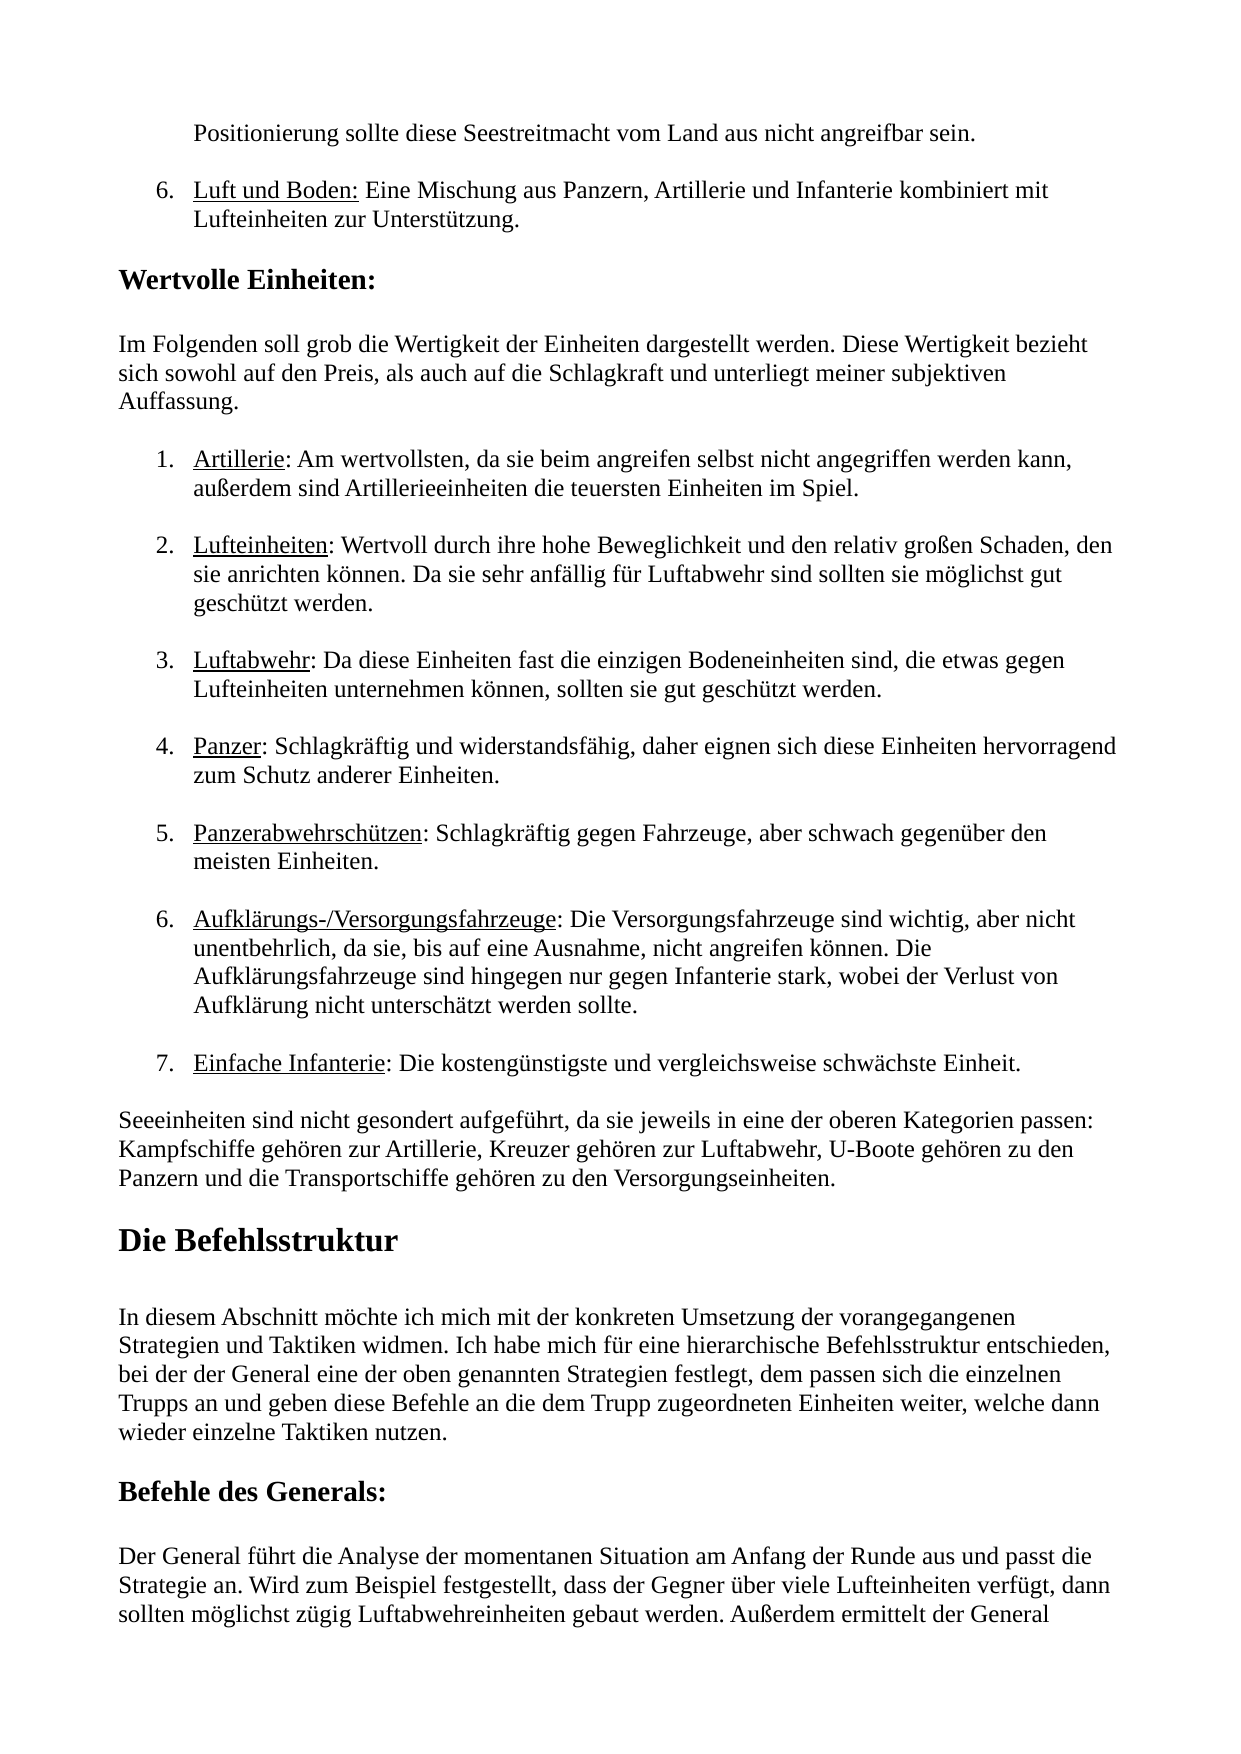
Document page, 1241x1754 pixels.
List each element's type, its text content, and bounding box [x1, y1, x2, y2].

list Panzerabwehrschützen: Schlagkräftig gegen Fahrzeuge, aber schwach gegenüber den meisten Einheiten. [156, 818, 1122, 904]
list Luft und Boden: Eine Mischung aus Panzern, Artillerie und Infanterie kombiniert mit Lufteinheiten zur Unterstützung. [156, 176, 1122, 233]
text Befehle des Generals: [118, 1474, 1122, 1541]
list Panzer: Schlagkräftig und widerstandsfähig, daher eignen sich diese Einheiten hervorragend zum Schutz anderer Einheiten. [156, 731, 1122, 818]
text Im Folgenden soll grob die Wertigkeit der Einheiten dargestellt werden. Diese Wertigkeit bezieht sich sowohl auf den Preis, als auch auf die Schlagkraft und unterliegt meiner subjektiven Auffassung. [118, 329, 1122, 444]
list Aufklärungs-/Versorgungsfahrzeuge: Die Versorgungsfahrzeuge sind wichtig, aber nicht unentbehrlich, da sie, bis auf eine Ausnahme, nicht angreifen können. Die Aufklärungsfahrzeuge sind hingegen nur gegen Infanterie stark, wobei der Verlust von Aufklärung nicht unterschätzt werden sollte. [156, 904, 1122, 1048]
text Der General führt die Analyse der momentanen Situation am Anfang der Runde aus und passt die Strategie an. Wird zum Beispiel festgestellt, dass der Gegner über viele Lufteinheiten verfügt, dann sollten möglichst zügig Luftabwehreinheiten gebaut werden. Außerdem ermittelt der General [118, 1541, 1122, 1627]
list Einfache Infanterie: Die kostengünstigste und vergleichsweise schwächste Einheit. [156, 1048, 1122, 1076]
text Die Befehlsstruktur [118, 1220, 1122, 1258]
text Seeeinheiten sind nicht gesondert aufgeführt, da sie jeweils in eine der oberen Kategorien passen: Kampfschiffe gehören zur Artillerie, Kreuzer gehören zur Luftabwehr, U-Boote gehören zu den Panzern und die Transportschiffe gehören zu den Versorgungseinheiten. [118, 1105, 1122, 1191]
list Lufteinheiten: Wertvoll durch ihre hohe Beweglichkeit und den relativ großen Schaden, den sie anrichten können. Da sie sehr anfällig für Luftabwehr sind sollten sie möglichst gut geschützt werden. [156, 530, 1122, 645]
text Wertvolle Einheiten: [118, 262, 1122, 329]
list Luftabwehr: Da diese Einheiten fast die einzigen Bodeneinheiten sind, die etwas gegen Lufteinheiten unternehmen können, sollten sie gut geschützt werden. [156, 645, 1122, 731]
list Positionierung sollte diese Seestreitmacht vom Land aus nicht angreifbar sein. [156, 118, 1122, 176]
list Artillerie: Am wertvollsten, da sie beim angreifen selbst nicht angegriffen werden kann, außerdem sind Artillerieeinheiten die teuersten Einheiten im Spiel. [156, 444, 1122, 530]
text In diesem Abschnitt möchte ich mich mit der konkreten Umsetzung der vorangegangenen Strategien und Taktiken widmen. Ich habe mich für eine hierarchische Befehlsstruktur entschieden, bei der der General eine der oben genannten Strategien festlegt, dem passen sich die einzelnen Trupps an und geben diese Befehle an die dem Trupp zugeordneten Einheiten weiter, welche dann wieder einzelne Taktiken nutzen. [118, 1302, 1122, 1445]
